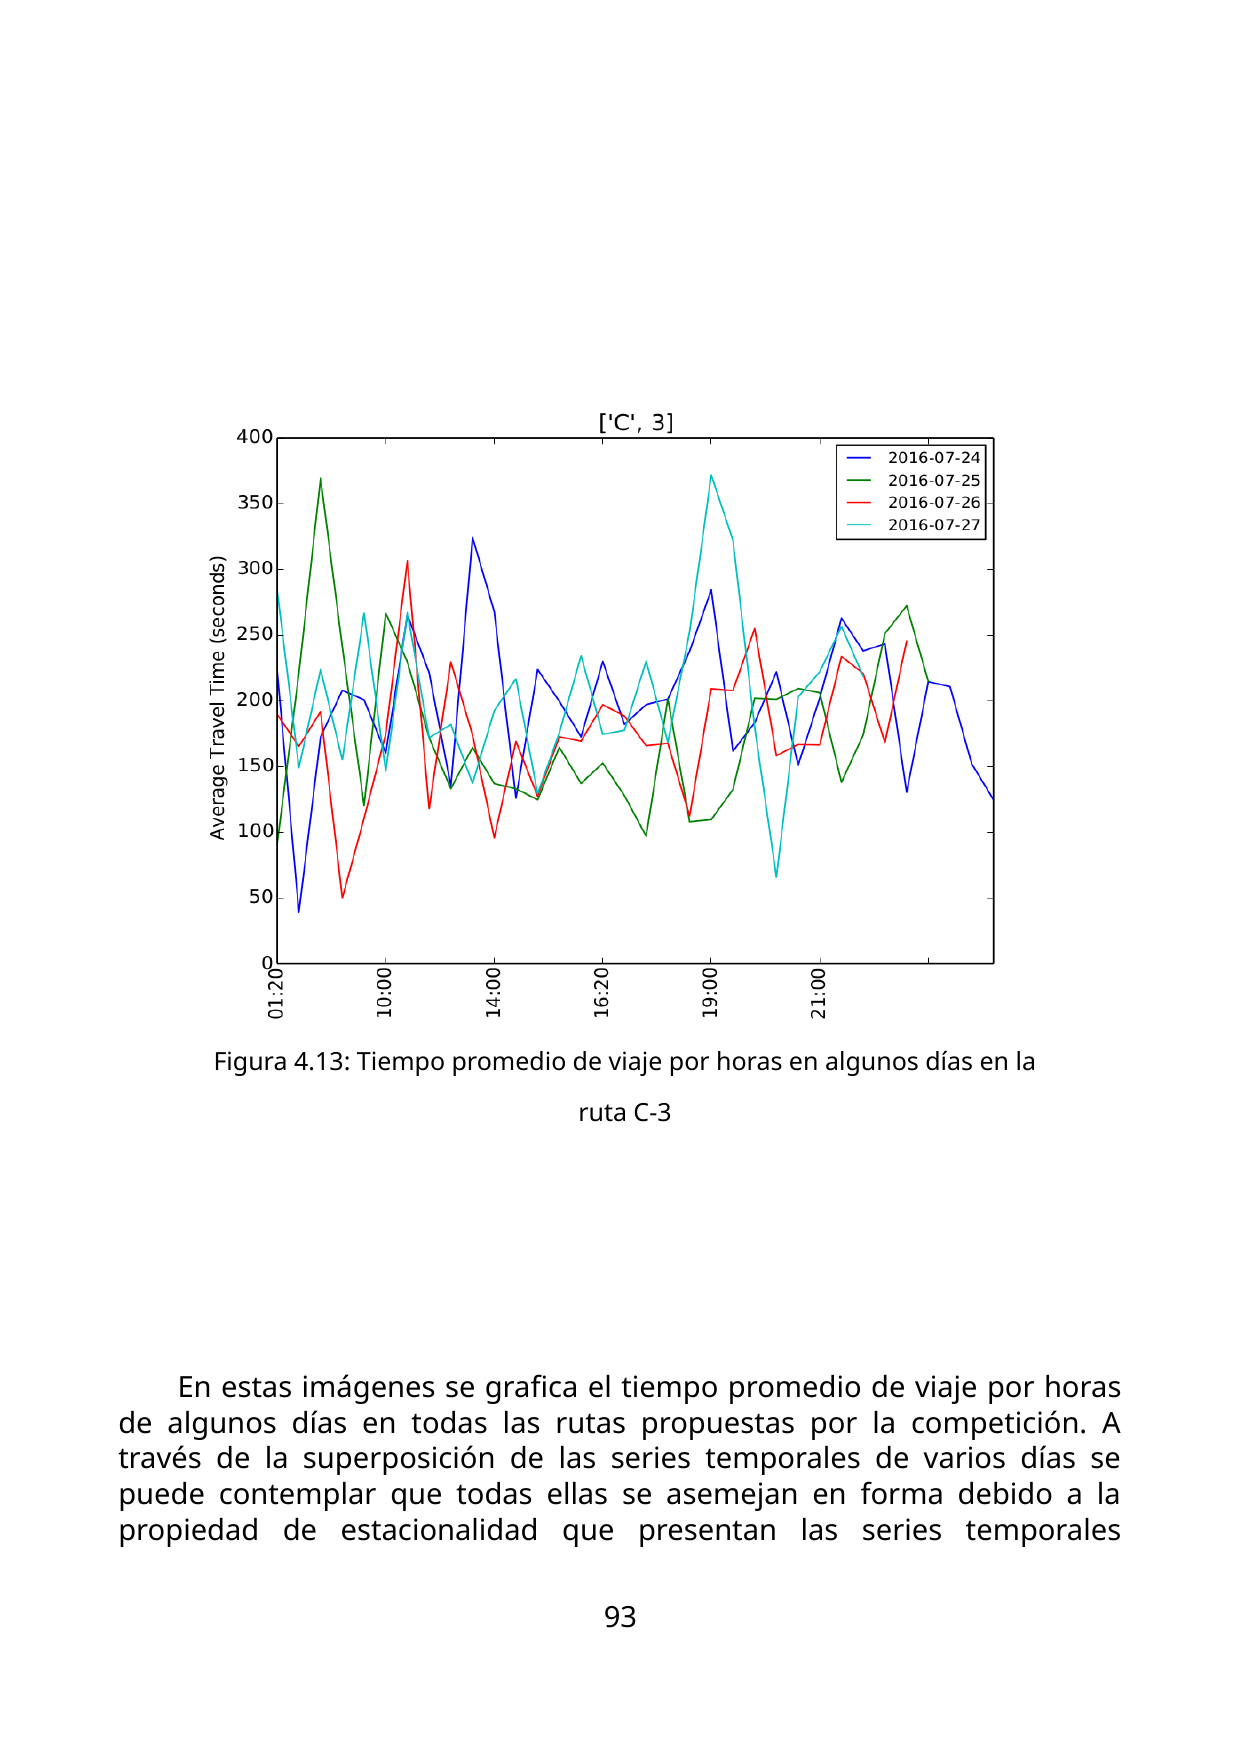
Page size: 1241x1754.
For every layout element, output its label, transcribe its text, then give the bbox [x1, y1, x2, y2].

picture [187, 391, 1019, 1027]
text Figura 4.13: Tiempo promedio de viaje por horas en algunos días en la ruta C-3 [209, 1027, 1040, 1129]
text En estas imágenes se grafica el tiempo promedio de viaje por horas de algunos días en todas las rutas propuestas por la competición. A través de la superposición de las series temporales de varios días se puede contemplar que todas ellas se asemejan en forma debido a la propiedad de estacionalidad que presentan las series temporales [118, 1366, 1122, 1549]
